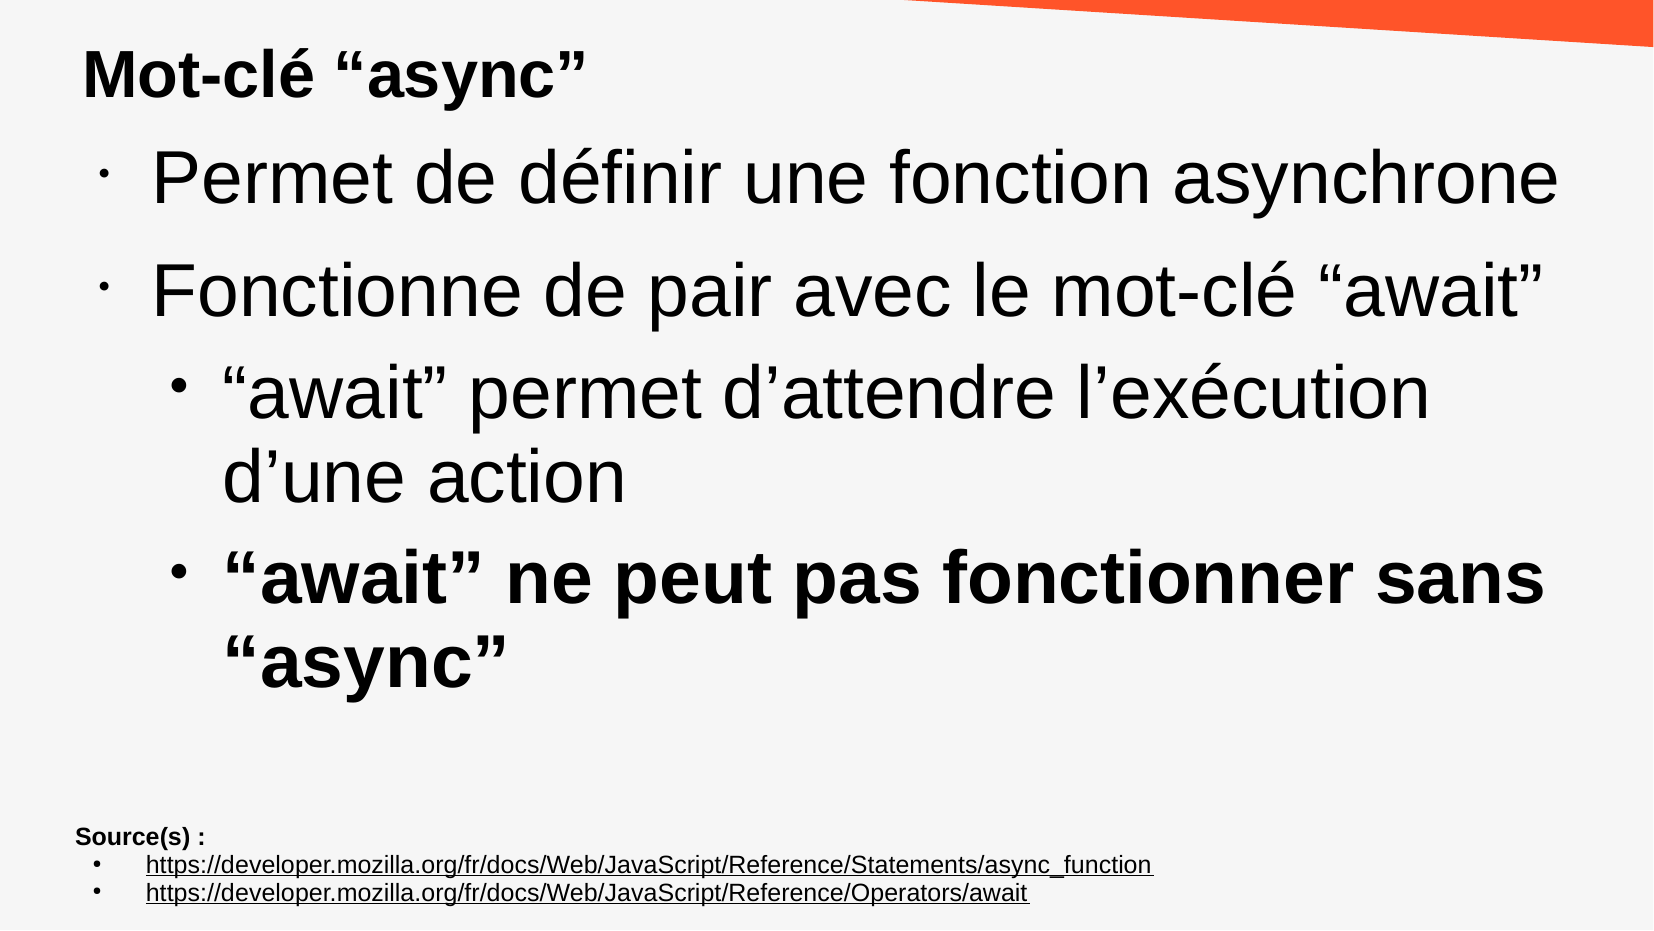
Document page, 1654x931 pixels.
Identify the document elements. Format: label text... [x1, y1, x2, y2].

text_box [904, 0, 1654, 48]
text_box Source(s) : https://developer.mozilla.org/fr/docs/Web/JavaScript/Reference/Statements/async_function https://developer.mozilla.org/fr/docs/Web/JavaScript/Reference/Operators/await [60, 815, 1546, 929]
title Mot-clé “async” [82, 37, 1571, 114]
list Permet de définir une fonction asynchrone Fonctionne de pair avec le mot-clé “await” “await” permet d’attendre l’exécution d’une action “await” ne peut pas fonctionner sans “async” [80, 135, 1620, 798]
